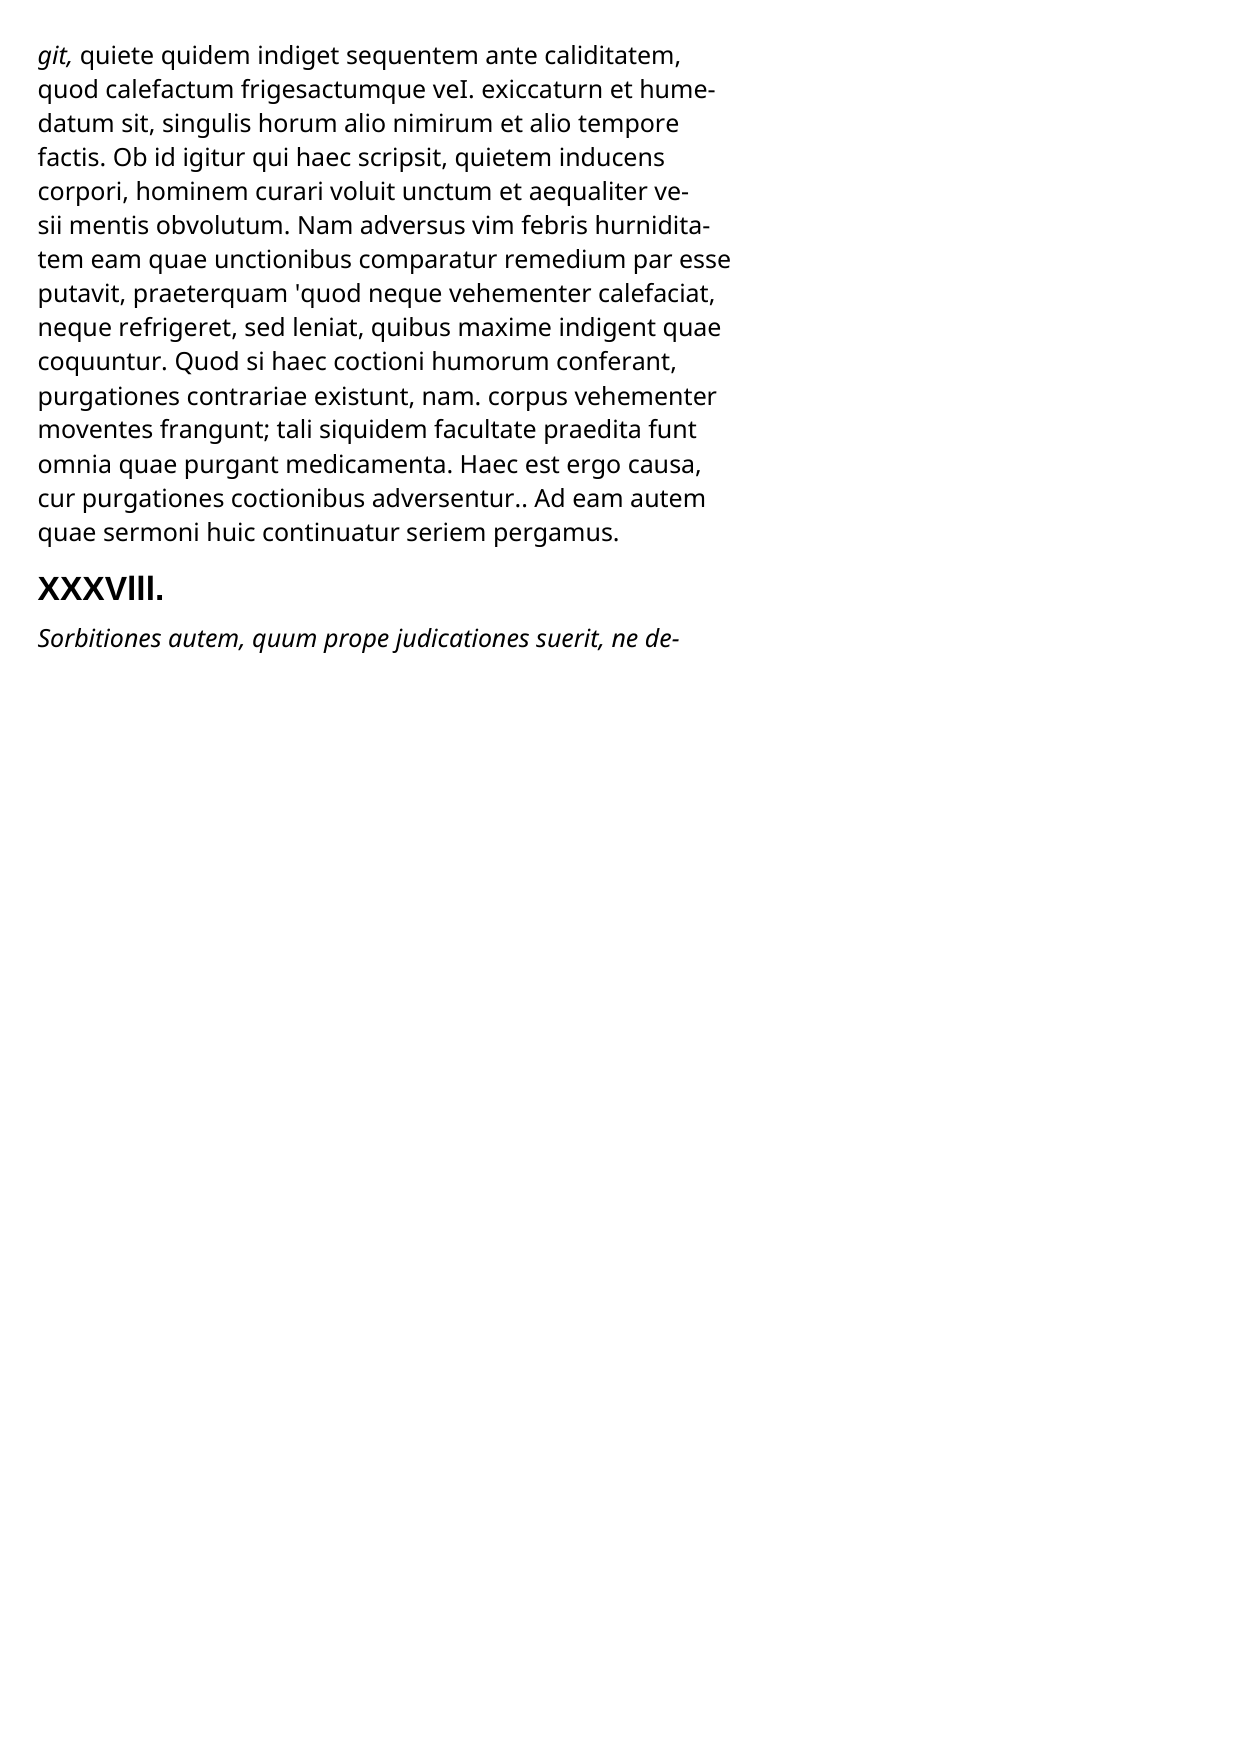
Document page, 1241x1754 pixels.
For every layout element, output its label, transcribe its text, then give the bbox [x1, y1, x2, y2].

subtitle XXXVlll. [37, 569, 1203, 608]
text git, quiete quidem indiget sequentem ante caliditatem, quod calefactum frigesactumque veI. exiccaturn et hume- datum sit, singulis horum alio nimirum et alio tempore factis. Ob id igitur qui haec scripsit, quietem inducens corpori, hominem curari voluit unctum et aequaliter ve- sii mentis obvolutum. Nam adversus vim febris hurnidita- tem eam quae unctionibus comparatur remedium par esse putavit, praeterquam 'quod neque vehementer calefaciat, neque refrigeret, sed leniat, quibus maxime indigent quae coquuntur. Quod si haec coctioni humorum conferant, purgationes contrariae existunt, nam. corpus vehementer moventes frangunt; tali siquidem facultate praedita funt omnia quae purgant medicamenta. Haec est ergo causa, cur purgationes coctionibus adversentur.. Ad eam autem quae sermoni huic continuatur seriem pergamus. [37, 37, 1203, 548]
text Sorbitiones autem, quum prope judicationes suerit, ne de- [37, 620, 1203, 654]
